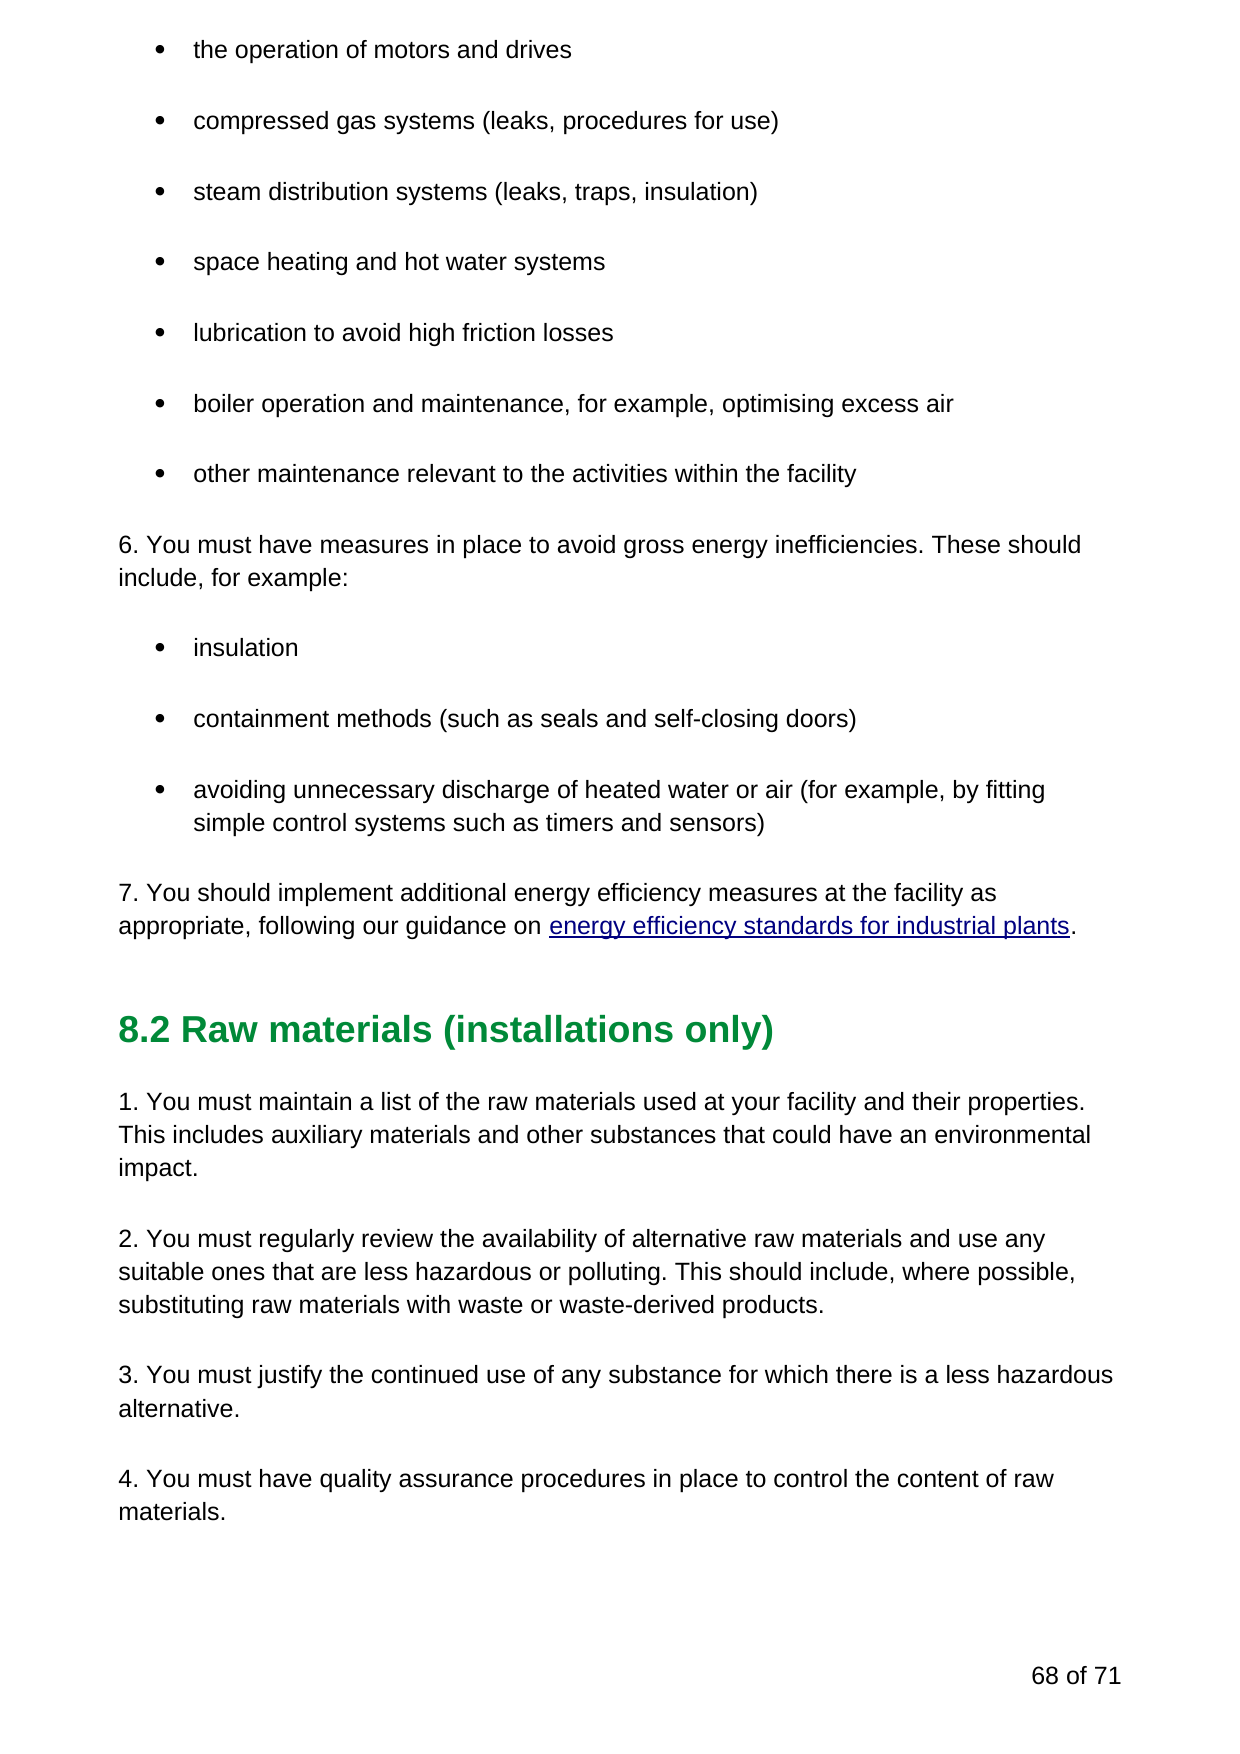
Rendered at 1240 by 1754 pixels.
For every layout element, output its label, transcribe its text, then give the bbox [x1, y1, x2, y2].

text 4. You must have quality assurance procedures in place to control the content of raw materials. [118, 1464, 1121, 1526]
subtitle 8.2 Raw materials (installations only) [118, 1007, 1121, 1050]
text 6. You must have measures in place to avoid gross energy inefficiencies. These should include, for example: [118, 530, 1121, 592]
list the operation of motors and drives [156, 35, 1121, 64]
text 1. You must maintain a list of the raw materials used at your facility and their properties. This includes auxiliary materials and other substances that could have an environmental impact. [118, 1087, 1121, 1182]
text 3. You must justify the continued use of any substance for which there is a less hazardous alternative. [118, 1361, 1121, 1422]
list space heating and hot water systems [156, 247, 1121, 276]
list boiler operation and maintenance, for example, optimising excess air [156, 388, 1121, 417]
text 7. You should implement additional energy efficiency measures at the facility as appropriate, following our guidance on energy efficiency standards for industrial plants. [118, 878, 1121, 940]
list compressed gas systems (leaks, procedures for use) [156, 106, 1121, 135]
list other maintenance relevant to the activities within the facility [156, 459, 1121, 488]
list lubrication to avoid high friction losses [156, 318, 1121, 347]
text 2. You must regularly review the availability of alternative raw materials and use any suitable ones that are less hazardous or polluting. This should include, where possible, substituting raw materials with waste or waste-derived products. [118, 1224, 1121, 1319]
list containment methods (such as seals and self-closing doors) [156, 704, 1121, 733]
list steam distribution systems (leaks, traps, insulation) [156, 177, 1121, 206]
list avoiding unnecessary discharge of heated water or air (for example, by fitting simple control systems such as timers and sensors) [156, 774, 1121, 836]
list insulation [156, 633, 1121, 662]
